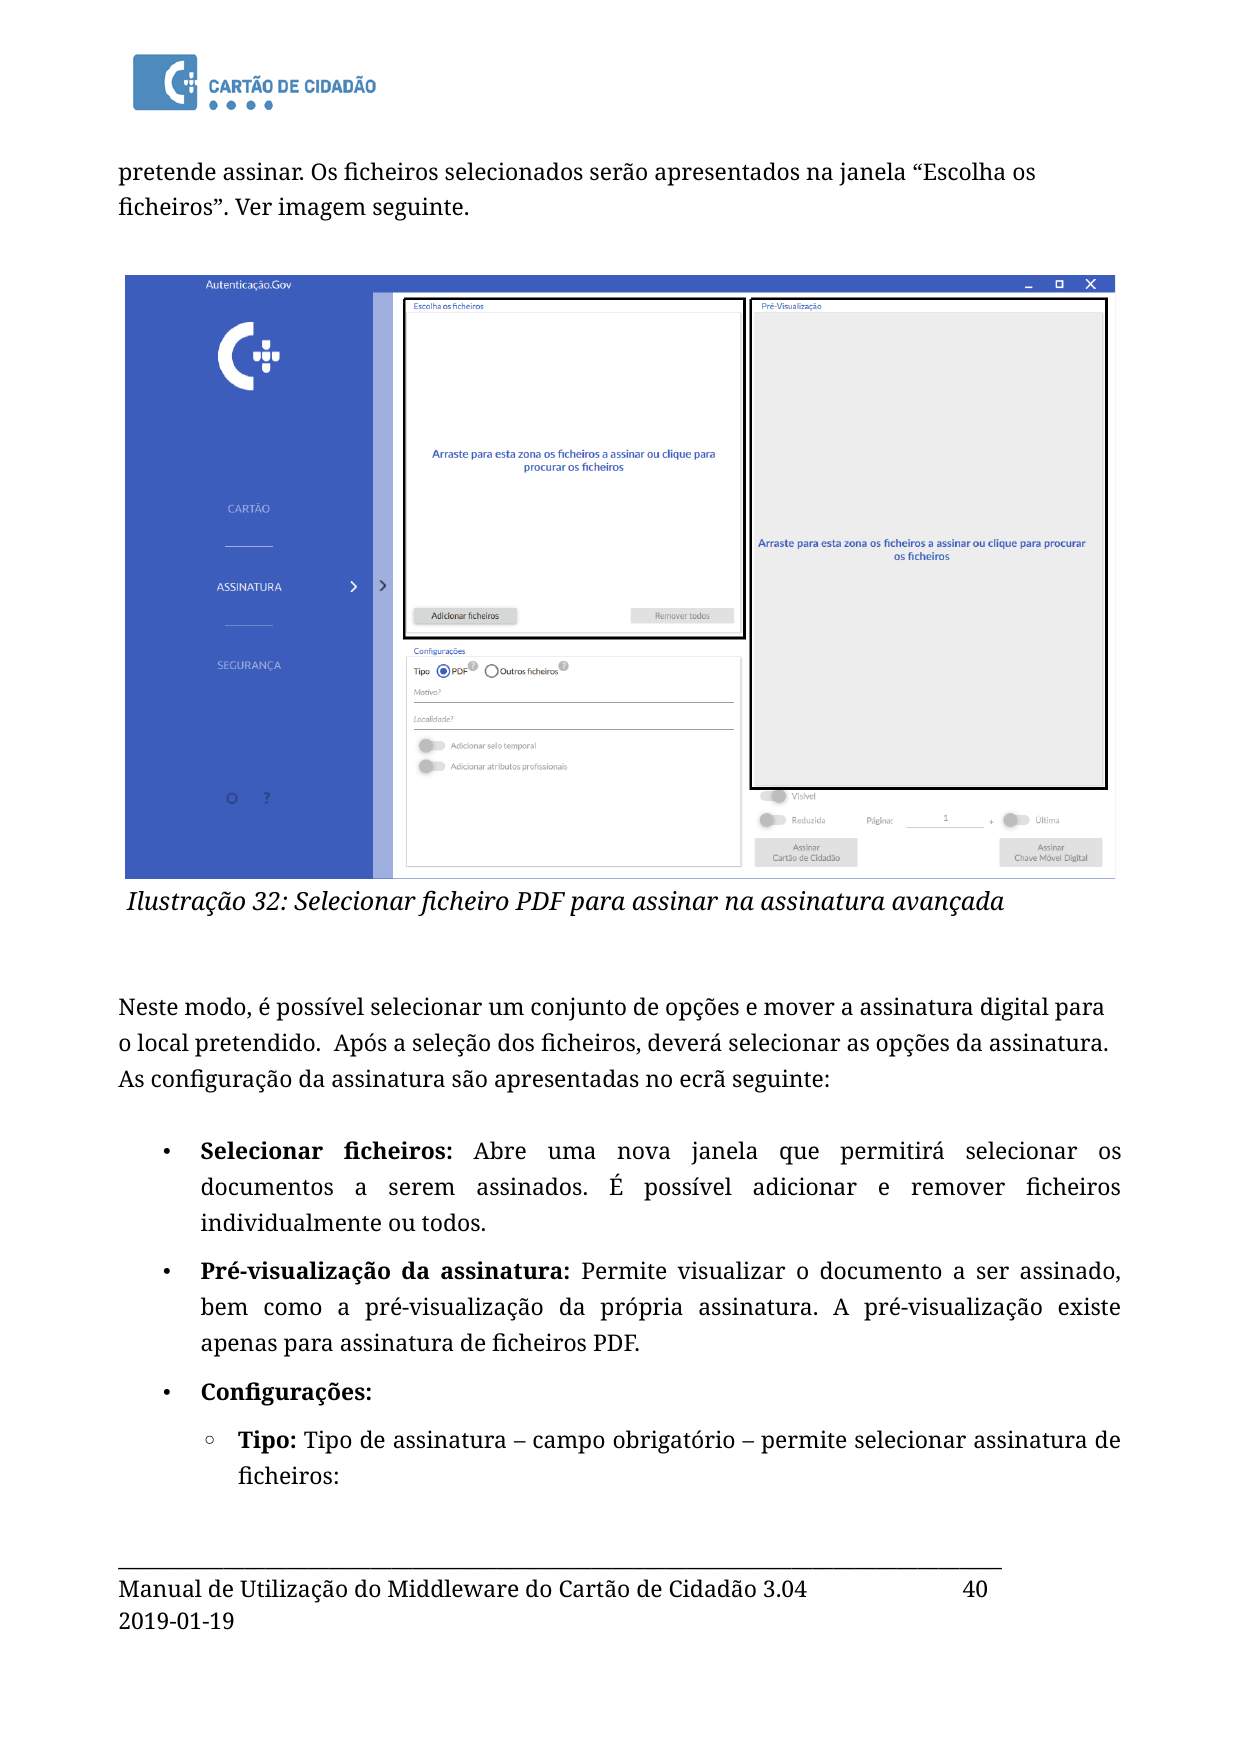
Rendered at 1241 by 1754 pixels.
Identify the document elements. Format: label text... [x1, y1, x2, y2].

list pretende assinar. Os ficheiros selecionados serão apresentados na janela “Escolha os ficheiros”. Ver imagem seguinte. [118, 155, 1122, 223]
list Configurações: [163, 1376, 1122, 1407]
text Ilustração 32: Selecionar ficheiro PDF para assinar na assinatura avançada [127, 879, 1113, 917]
picture [130, 47, 423, 118]
picture [125, 275, 1116, 879]
list Selecionar ficheiros: Abre uma nova janela que permitirá selecionar os documentos a serem assinados. É possível adicionar e remover ficheiros individualmente ou todos. [163, 1135, 1122, 1238]
list Tipo: Tipo de assinatura – campo obrigatório – permite selecionar assinatura de ficheiros: [200, 1424, 1122, 1491]
list Pré-visualização da assinatura: Permite visualizar o documento a ser assinado, bem como a pré-visualização da própria assinatura. A pré-visualização existe apenas para assinatura de ficheiros PDF. [163, 1255, 1122, 1358]
text Neste modo, é possível selecionar um conjunto de opções e mover a assinatura digital para o local pretendido. Após a seleção dos ficheiros, deverá selecionar as opções da assinatura. As configuração da assinatura são apresentadas no ecrã seguinte: [118, 991, 1122, 1094]
